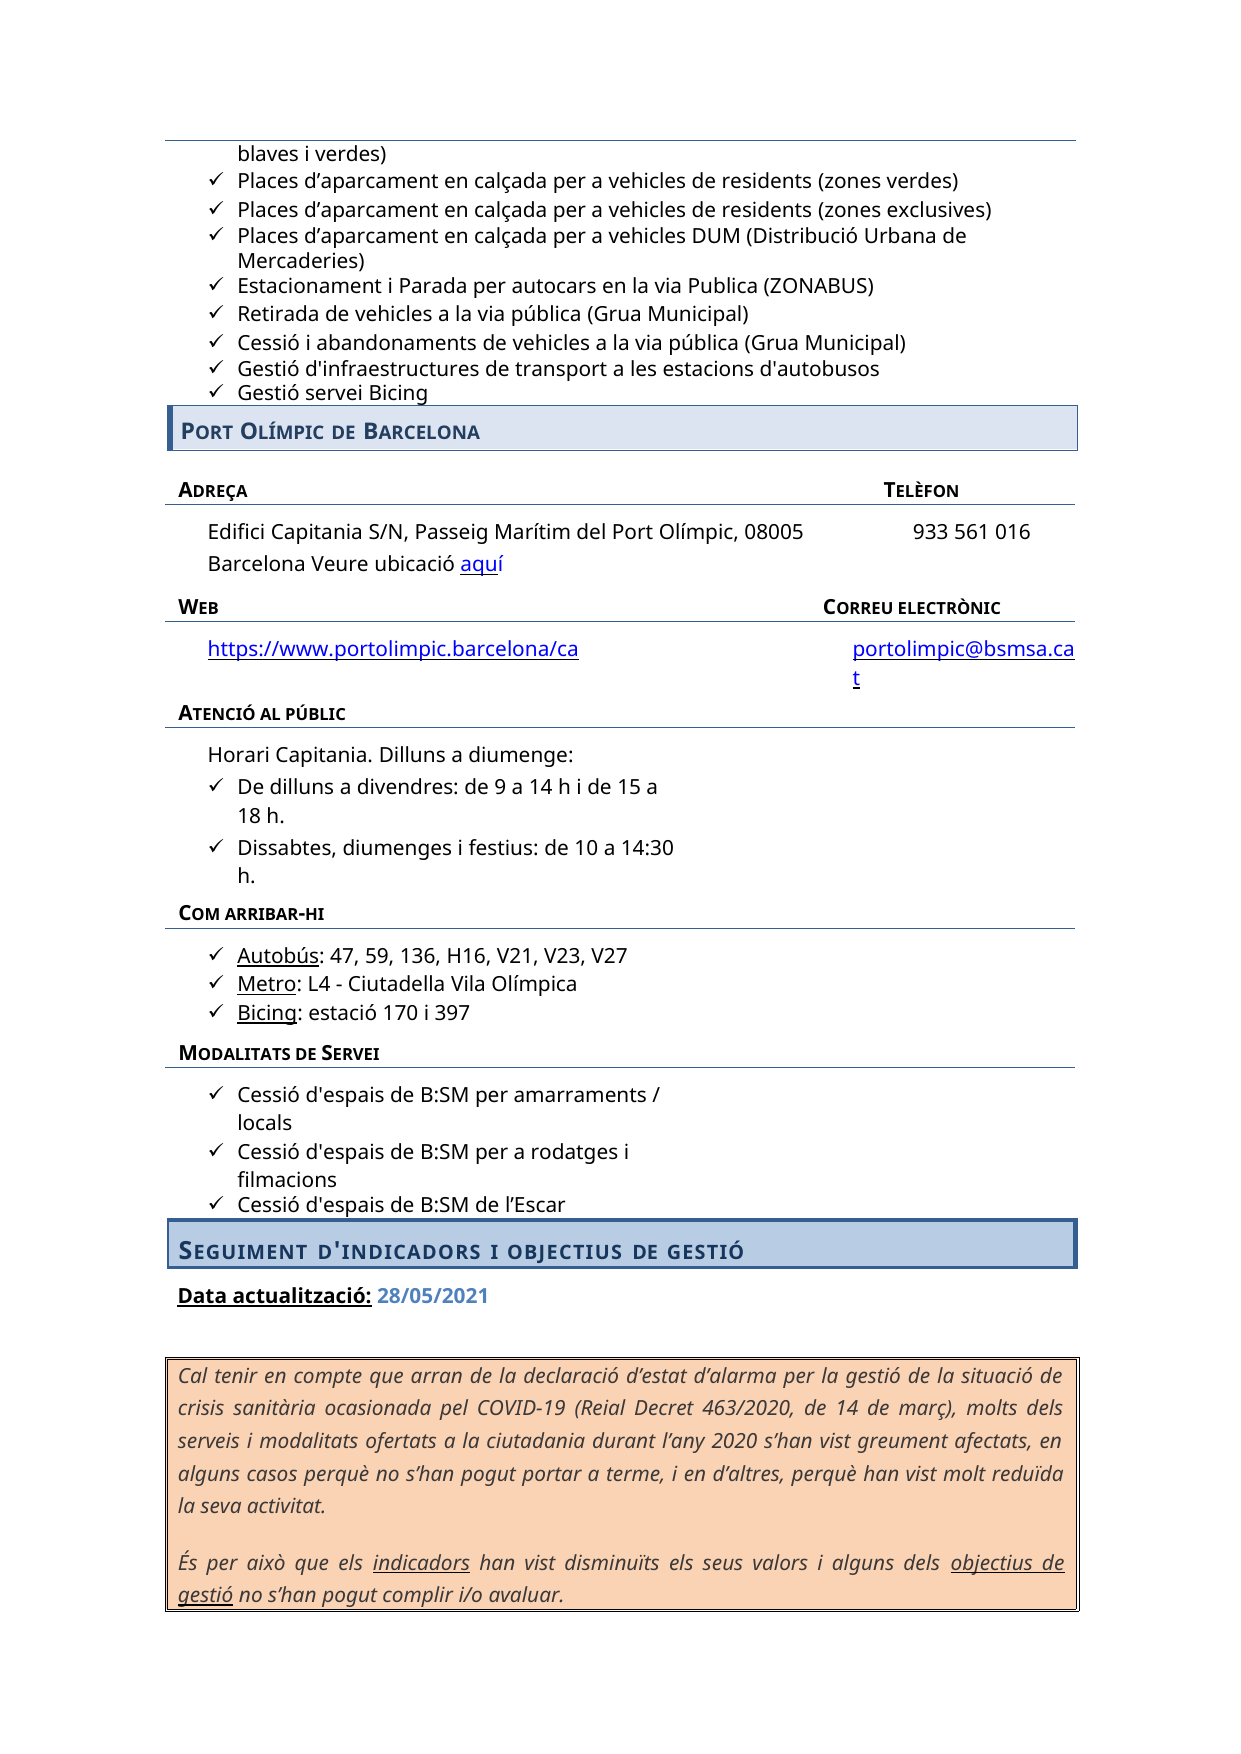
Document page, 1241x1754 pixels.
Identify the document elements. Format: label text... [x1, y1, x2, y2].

table_cell [842, 691, 1075, 727]
table_header [683, 483, 842, 503]
table_cell COM ARRIBAR-HI [165, 890, 683, 928]
table_cell portolimpic@bsmsa.cat [842, 622, 1075, 691]
subtitle Data actualització: 28/05/2021 [177, 1281, 1090, 1309]
table_cell [842, 890, 1075, 928]
table_header Cal tenir en compte que arran de la declaració d’estat d’alarma per la gestió de la situació de crisis sanitària ocasionada pel COVID-19 (Reial Decret 463/2020, de 14 de març), molts dels serveis i modalitats ofertats a la ciutadania durant l’any 2020 s’han vist greument afectats, en alguns casos perquè no s’han pogut portar a terme, i en d’altres, perquè han vist molt reduïda la seva activitat. És per això que els indicadors han vist disminuïts els seus valors i alguns dels objectius de gestió no s’han pogut complir i/o avaluar. [168, 1360, 1076, 1609]
table_cell [842, 929, 1075, 1031]
table_cell https://www.portolimpic.barcelona/ca [165, 622, 683, 691]
table_cell 933 561 016 [842, 505, 1075, 586]
table_cell blaves i verdes) Places d’aparcament en calçada per a vehicles de residents (zones verdes) Places d’aparcament en calçada per a vehicles de residents (zones exclusives) Places d’aparcament en calçada per a vehicles DUM (Distribució Urbana de Mercaderies) Estacionament i Parada per autocars en la via Publica (ZONABUS) Retirada de vehicles a la via pública (Grua Municipal) Cessió i abandonaments de vehicles a la via pública (Grua Municipal) Gestió d'infraestructures de transport a les estacions d'autobusos Gestió servei Bicing [165, 141, 1076, 405]
table_cell CORREU ELECTRÒNIC [683, 586, 1075, 621]
table_cell ATENCIÓ AL PÚBLIC [165, 691, 683, 727]
table_cell WEB [165, 586, 683, 621]
table_cell MODALITATS DE SERVEI [165, 1031, 683, 1067]
table_cell [683, 728, 842, 890]
table_cell Horari Capitania. Dilluns a diumenge: De dilluns a divendres: de 9 a 14 h i de 15 a 18 h. Dissabtes, diumenges i festius: de 10 a 14:30 h. [165, 728, 683, 890]
table_cell [683, 691, 842, 727]
table_cell Autobús: 47, 59, 136, H16, V21, V23, V27 Metro: L4 - Ciutadella Vila Olímpica Bicing: estació 170 i 397 [165, 929, 683, 1031]
table_header TELÈFON [842, 483, 1075, 503]
table_header PORT OLÍMPIC DE BARCELONA [173, 406, 1077, 449]
table_cell [842, 728, 1075, 890]
table_cell [842, 1031, 1075, 1067]
table_cell [683, 1068, 842, 1217]
table_cell [683, 890, 842, 928]
table_cell [683, 622, 842, 691]
table_cell Cessió d'espais de B:SM per amarraments / locals Cessió d'espais de B:SM per a rodatges i filmacions Cessió d'espais de B:SM de l’Escar [165, 1068, 683, 1217]
table_header SEGUIMENT D'INDICADORS I OBJECTIUS DE GESTIÓ [169, 1222, 1073, 1266]
table_header ADREÇA [165, 483, 683, 503]
table_cell Edifici Capitania S/N, Passeig Marítim del Port Olímpic, 08005 Barcelona Veure ubicació aquí [165, 505, 842, 586]
table_cell [683, 929, 842, 1031]
table_cell [842, 1068, 1075, 1217]
table_cell [683, 1031, 842, 1067]
